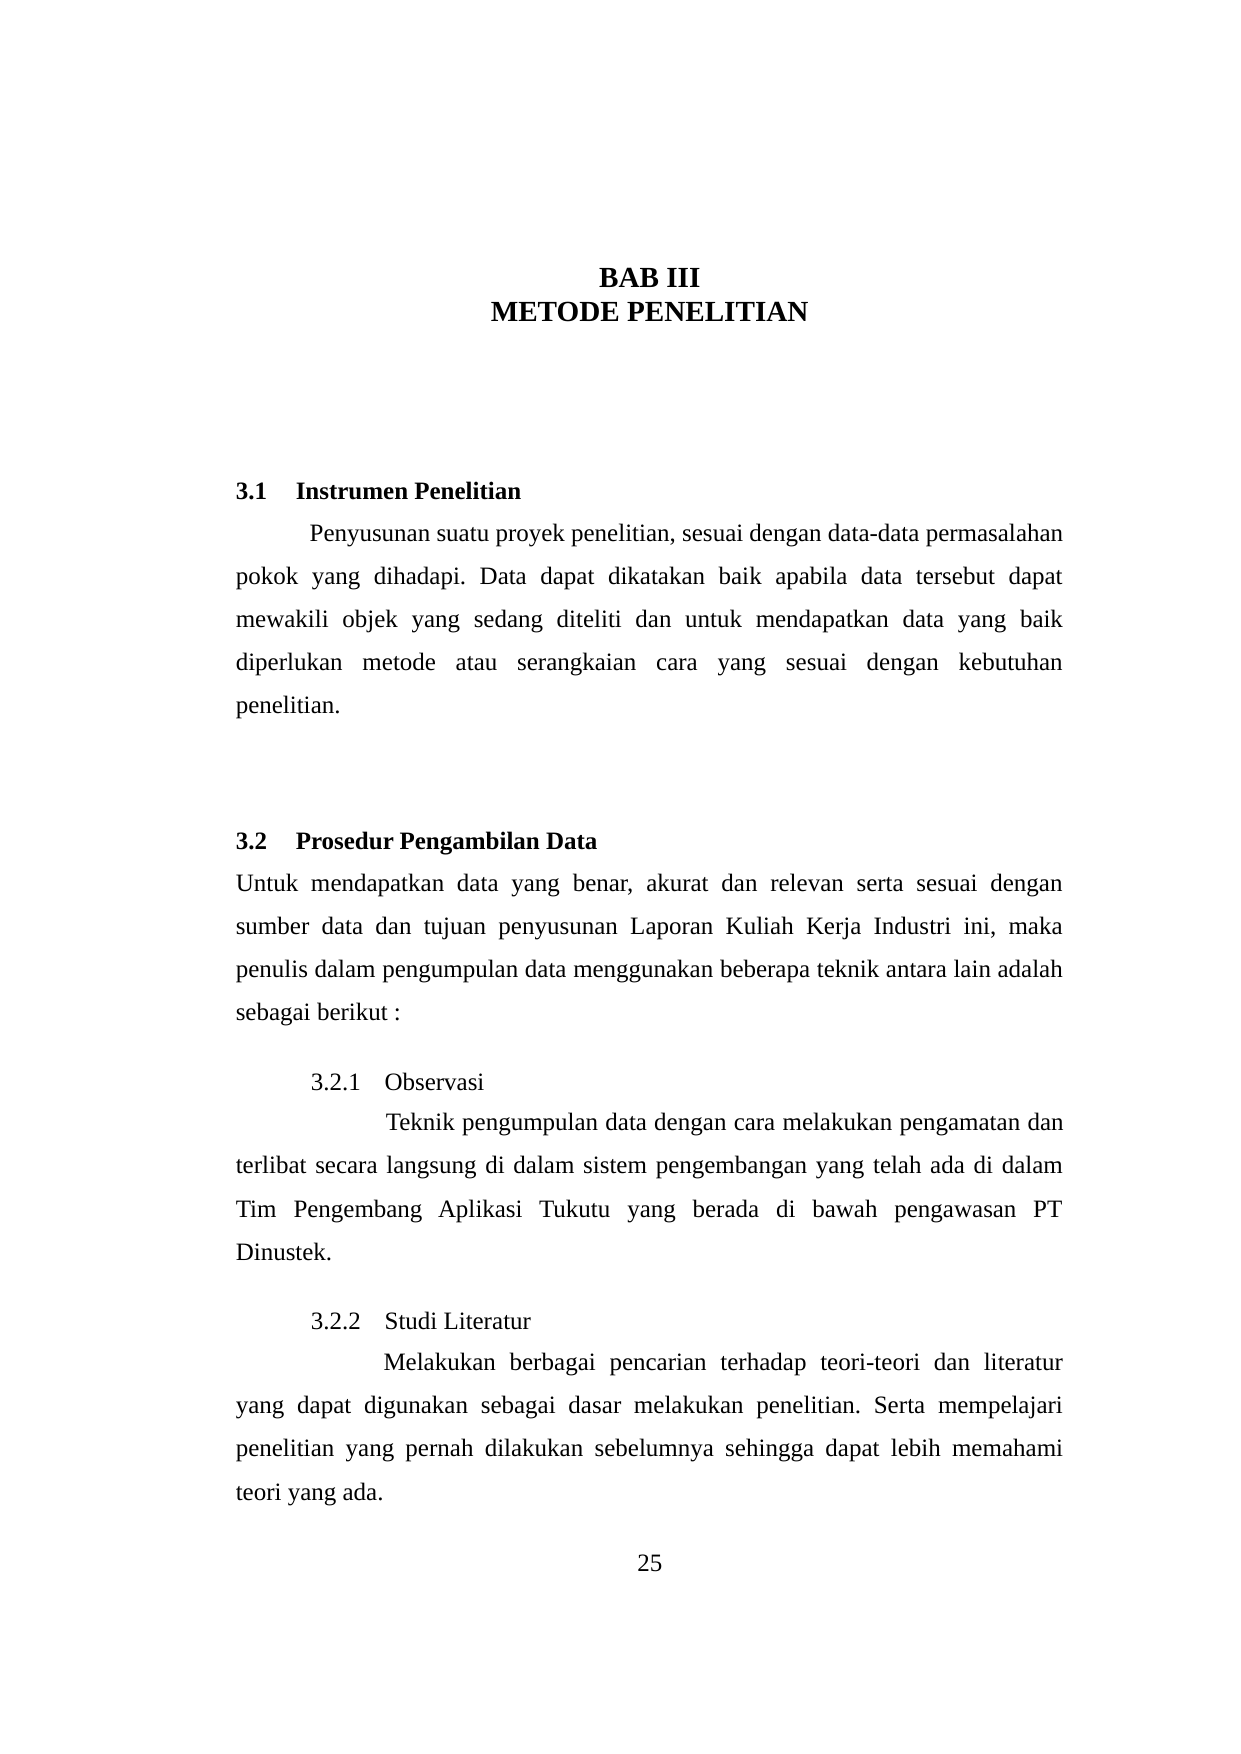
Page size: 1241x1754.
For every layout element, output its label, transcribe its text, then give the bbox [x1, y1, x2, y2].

subtitle Instrumen Penelitian [236, 476, 1063, 505]
subtitle Observasi [311, 1067, 1063, 1095]
text Penyusunan suatu proyek penelitian, sesuai dengan data-data permasalahan pokok yang dihadapi. Data dapat dikatakan baik apabila data tersebut dapat mewakili objek yang sedang diteliti dan untuk mendapatkan data yang baik diperlukan metode atau serangkaian cara yang sesuai dengan kebutuhan penelitian. [236, 518, 1063, 719]
subtitle Prosedur Pengambilan Data [236, 826, 1063, 855]
text Melakukan berbagai pencarian terhadap teori-teori dan literatur yang dapat digunakan sebagai dasar melakukan penelitian. Serta mempelajari penelitian yang pernah dilakukan sebelumnya sehingga dapat lebih memahami teori yang ada. [236, 1347, 1063, 1505]
text Untuk mendapatkan data yang benar, akurat dan relevan serta sesuai dengan sumber data dan tujuan penyusunan Laporan Kuliah Kerja Industri ini, maka penulis dalam pengumpulan data menggunakan beberapa teknik antara lain adalah sebagai berikut : [236, 868, 1063, 1026]
subtitle BAB III METODE PENELITIAN [236, 261, 1063, 328]
text Teknik pengumpulan data dengan cara melakukan pengamatan dan terlibat secara langsung di dalam sistem pengembangan yang telah ada di dalam Tim Pengembang Aplikasi Tukutu yang berada di bawah pengawasan PT Dinustek. [236, 1107, 1063, 1266]
subtitle Studi Literatur [311, 1306, 1063, 1335]
